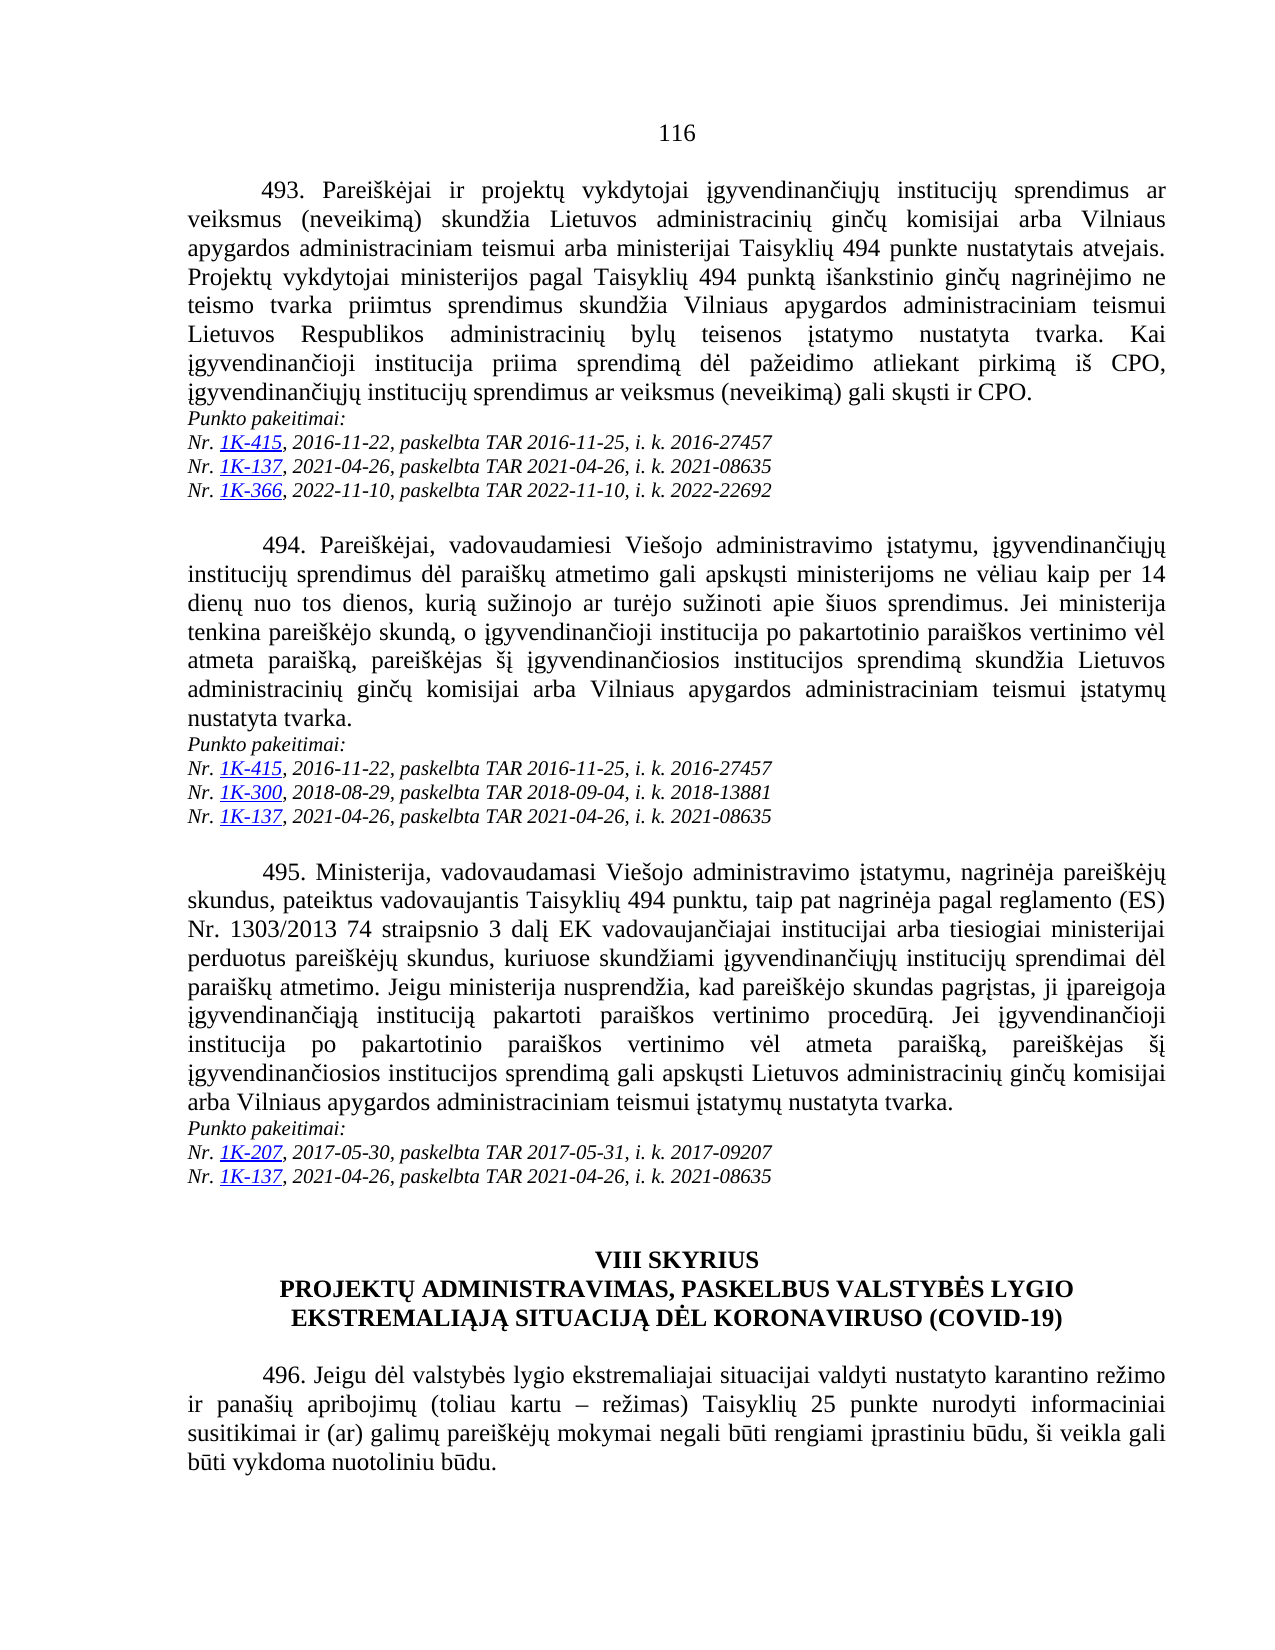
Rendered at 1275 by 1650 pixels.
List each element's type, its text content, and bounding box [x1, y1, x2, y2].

text Nr. 1K-137, 2021-04-26, paskelbta TAR 2021-04-26, i. k. 2021-08635 [187, 804, 1167, 828]
text Nr. 1K-207, 2017-05-30, paskelbta TAR 2017-05-31, i. k. 2017-09207 [187, 1140, 1167, 1164]
text 496. Jeigu dėl valstybės lygio ekstremaliajai situacijai valdyti nustatyto karantino režimo ir panašių apribojimų (toliau kartu – režimas) Taisyklių 25 punkte nurodyti informaciniai susitikimai ir (ar) galimų pareiškėjų mokymai negali būti rengiami įprastiniu būdu, ši veikla gali būti vykdoma nuotoliniu būdu. [187, 1360, 1167, 1475]
text Nr. 1K-300, 2018-08-29, paskelbta TAR 2018-09-04, i. k. 2018-13881 [187, 780, 1167, 804]
text Nr. 1K-137, 2021-04-26, paskelbta TAR 2021-04-26, i. k. 2021-08635 [187, 1164, 1167, 1188]
text Nr. 1K-366, 2022-11-10, paskelbta TAR 2022-11-10, i. k. 2022-22692 [187, 478, 1167, 502]
text Punkto pakeitimai: [187, 732, 1167, 756]
text Nr. 1K-415, 2016-11-22, paskelbta TAR 2016-11-25, i. k. 2016-27457 [187, 430, 1167, 454]
text PROJEKTŲ ADMINISTRAVIMAS, PASKELBUS VALSTYBĖS LYGIO EKSTREMALIĄJĄ SITUACIJĄ DĖL KORONAVIRUSO (COVID-19) [187, 1274, 1167, 1332]
text Nr. 1K-415, 2016-11-22, paskelbta TAR 2016-11-25, i. k. 2016-27457 [187, 756, 1167, 780]
text Nr. 1K-137, 2021-04-26, paskelbta TAR 2021-04-26, i. k. 2021-08635 [187, 454, 1167, 478]
text 494. Pareiškėjai, vadovaudamiesi Viešojo administravimo įstatymu, įgyvendinančiųjų institucijų sprendimus dėl paraiškų atmetimo gali apskųsti ministerijoms ne vėliau kaip per 14 dienų nuo tos dienos, kurią sužinojo ar turėjo sužinoti apie šiuos sprendimus. Jei ministerija tenkina pareiškėjo skundą, o įgyvendinančioji institucija po pakartotinio paraiškos vertinimo vėl atmeta paraišką, pareiškėjas šį įgyvendinančiosios institucijos sprendimą skundžia Lietuvos administracinių ginčų komisijai arba Vilniaus apygardos administraciniam teismui įstatymų nustatyta tvarka. [187, 531, 1167, 732]
text 495. Ministerija, vadovaudamasi Viešojo administravimo įstatymu, nagrinėja pareiškėjų skundus, pateiktus vadovaujantis Taisyklių 494 punktu, taip pat nagrinėja pagal reglamento (ES) Nr. 1303/2013 74 straipsnio 3 dalį EK vadovaujančiajai institucijai arba tiesiogiai ministerijai perduotus pareiškėjų skundus, kuriuose skundžiami įgyvendinančiųjų institucijų sprendimai dėl paraiškų atmetimo. Jeigu ministerija nusprendžia, kad pareiškėjo skundas pagrįstas, ji įpareigoja įgyvendinančiąją instituciją pakartoti paraiškos vertinimo procedūrą. Jei įgyvendinančioji institucija po pakartotinio paraiškos vertinimo vėl atmeta paraišką, pareiškėjas šį įgyvendinančiosios institucijos sprendimą gali apskųsti Lietuvos administracinių ginčų komisijai arba Vilniaus apygardos administraciniam teismui įstatymų nustatyta tvarka. [187, 857, 1167, 1116]
text 493. Pareiškėjai ir projektų vykdytojai įgyvendinančiųjų institucijų sprendimus ar veiksmus (neveikimą) skundžia Lietuvos administracinių ginčų komisijai arba Vilniaus apygardos administraciniam teismui arba ministerijai Taisyklių 494 punkte nustatytais atvejais. Projektų vykdytojai ministerijos pagal Taisyklių 494 punktą išankstinio ginčų nagrinėjimo ne teismo tvarka priimtus sprendimus skundžia Vilniaus apygardos administraciniam teismui Lietuvos Respublikos administracinių bylų teisenos įstatymo nustatyta tvarka. Kai įgyvendinančioji institucija priima sprendimą dėl pažeidimo atliekant pirkimą iš CPO, įgyvendinančiųjų institucijų sprendimus ar veiksmus (neveikimą) gali skųsti ir CPO. [187, 176, 1167, 406]
text Punkto pakeitimai: [187, 1116, 1167, 1140]
text VIII SKYRIUS [187, 1245, 1167, 1274]
text Punkto pakeitimai: [187, 406, 1167, 430]
